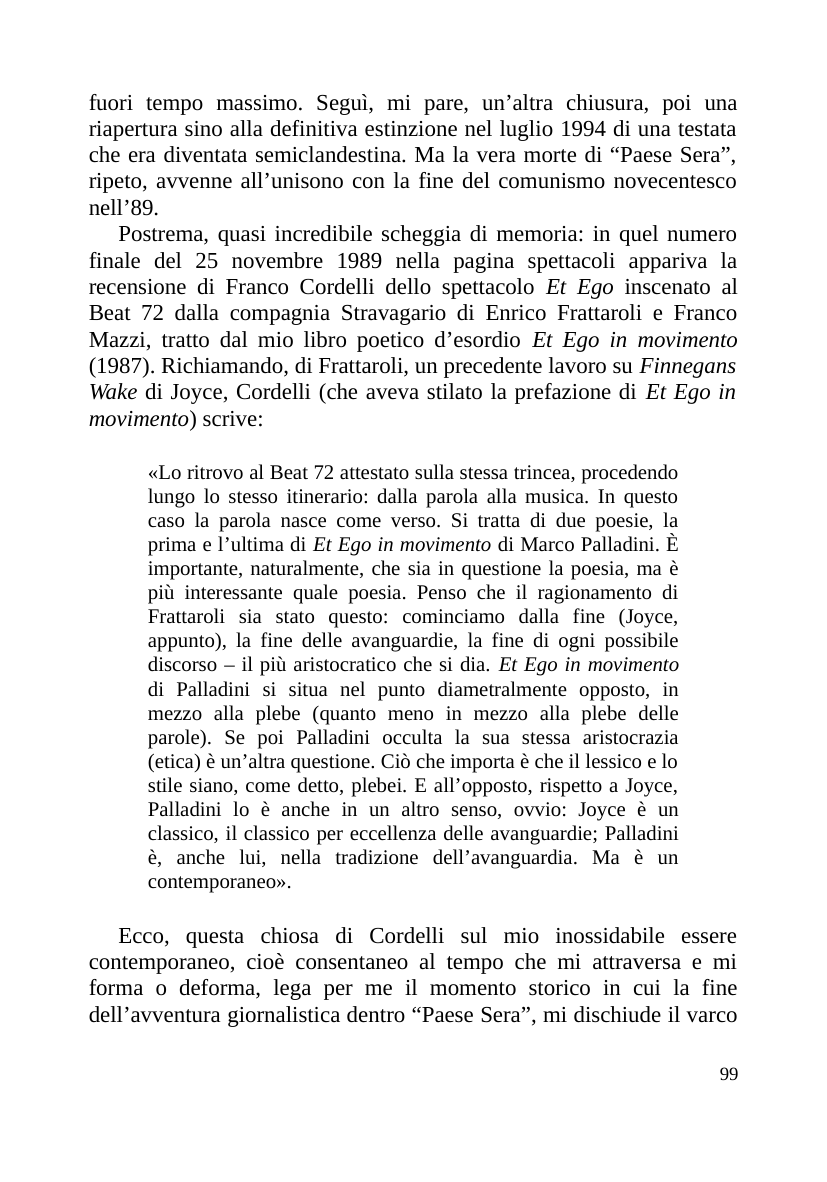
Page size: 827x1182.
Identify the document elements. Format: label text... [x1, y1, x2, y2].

text fuori tempo massimo. Seguì, mi pare, un’altra chiusura, poi una riapertura sino alla definitiva estinzione nel luglio 1994 di una testata che era diventata semiclandestina. Ma la vera morte di “Paese Sera”, ripeto, avvenne all’unisono con la fine del comunismo novecentesco nell’89. [88, 88, 738, 220]
text Ecco, questa chiosa di Cordelli sul mio inossidabile essere contemporaneo, cioè consentaneo al tempo che mi attraversa e mi forma o deforma, lega per me il momento storico in cui la fine dell’avventura giornalistica dentro “Paese Sera”, mi dischiude il varco [88, 922, 738, 1027]
text «Lo ritrovo al Beat 72 attestato sulla stessa trincea, procedendo lungo lo stesso itinerario: dalla parola alla musica. In questo caso la parola nasce come verso. Si tratta di due poesie, la prima e l’ultima di Et Ego in movimento di Marco Palladini. È importante, naturalmente, che sia in questione la poesia, ma è più interessante quale poesia. Penso che il ragionamento di Frattaroli sia stato questo: cominciamo dalla fine (Joyce, appunto), la fine delle avanguardie, la fine di ogni possibile discorso – il più aristocratico che si dia. Et Ego in movimento di Palladini si situa nel punto diametralmente opposto, in mezzo alla plebe (quanto meno in mezzo alla plebe delle parole). Se poi Palladini occulta la sua stessa aristocrazia (etica) è un’altra questione. Ciò che importa è che il lessico e lo stile siano, come detto, plebei. E all’opposto, rispetto a Joyce, Palladini lo è anche in un altro senso, ovvio: Joyce è un classico, il classico per eccellenza delle avanguardie; Palladini è, anche lui, nella tradizione dell’avanguardia. Ma è un contemporaneo». [148, 460, 679, 893]
text Postrema, quasi incredibile scheggia di memoria: in quel numero finale del 25 novembre 1989 nella pagina spettacoli appariva la recensione di Franco Cordelli dello spettacolo Et Ego inscenato al Beat 72 dalla compagnia Stravagario di Enrico Frattaroli e Franco Mazzi, tratto dal mio libro poetico d’esordio Et Ego in movimento (1987). Richiamando, di Frattaroli, un precedente lavoro su Finnegans Wake di Joyce, Cordelli (che aveva stilato la prefazione di Et Ego in movimento) scrive: [88, 220, 738, 431]
